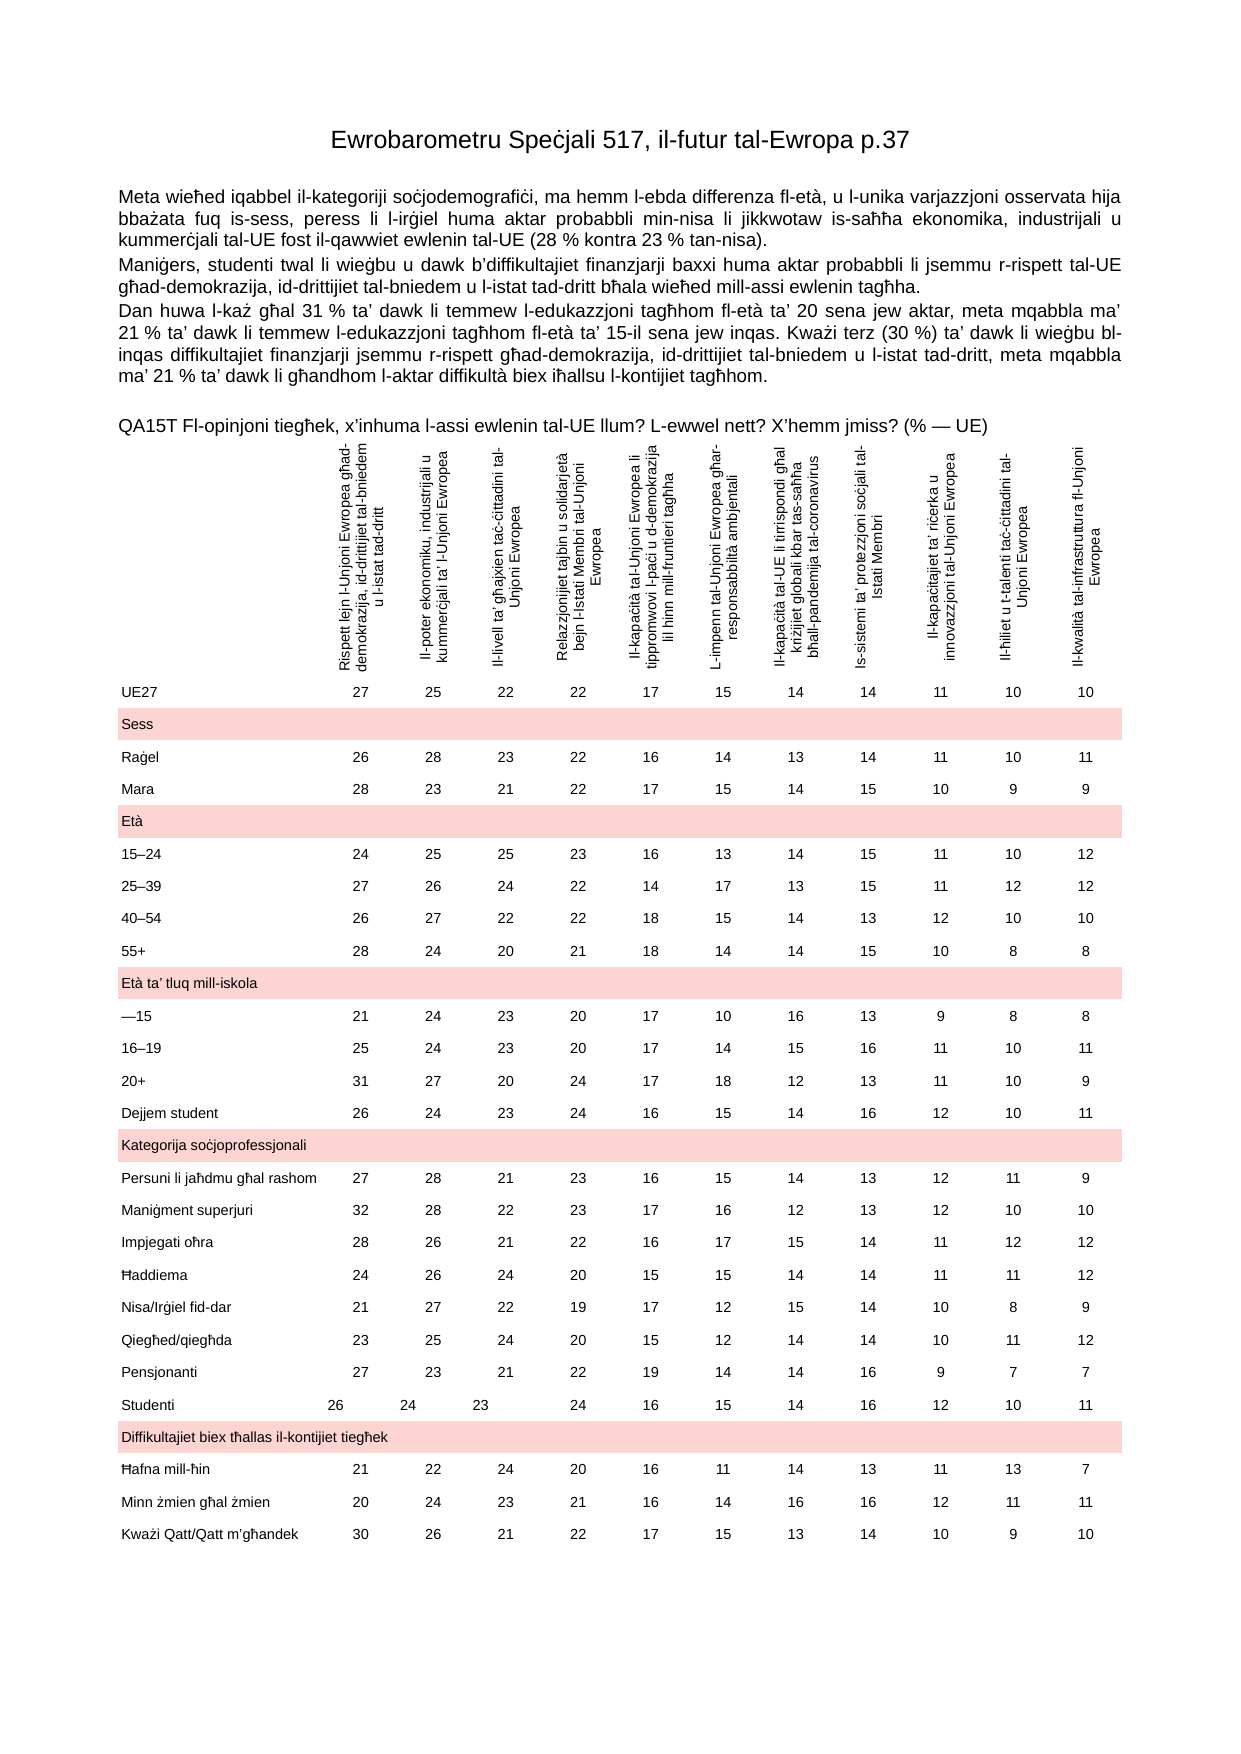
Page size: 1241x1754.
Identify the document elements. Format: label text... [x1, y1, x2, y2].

table_cell 14 [832, 740, 904, 773]
table_cell 24 [397, 1097, 469, 1129]
table_cell 11 [904, 1453, 977, 1486]
table_cell Raġel [118, 740, 324, 773]
table_cell 9 [904, 1000, 977, 1032]
table_cell 24 [542, 1064, 614, 1097]
table_cell 14 [759, 1324, 832, 1356]
table_cell 16 [832, 1097, 904, 1129]
table_cell 20 [469, 1064, 542, 1097]
table_cell 10 [977, 1032, 1049, 1064]
text Dan huwa l-każ għal 31 % ta’ dawk li temmew l-edukazzjoni tagħhom fl-età ta’ 20 sena jew aktar, meta mqabbla ma’ 21 % ta’ dawk li temmew l-edukazzjoni tagħhom fl-età ta’ 15-il sena jew inqas. Kważi terz (30 %) ta’ dawk li wieġbu bl-inqas diffikultajiet finanzjarji jsemmu r-rispett għad-demokrazija, id-drittijiet tal-bniedem u l-istat tad-dritt, meta mqabbla ma’ 21 % ta’ dawk li għandhom l-aktar diffikultà biex iħallsu l-kontijiet tagħhom. [118, 300, 1122, 387]
table_cell 27 [397, 903, 469, 935]
table_cell 24 [469, 1453, 542, 1486]
table_cell [1049, 967, 1122, 999]
table_cell 27 [324, 1356, 397, 1388]
table_cell 24 [542, 1388, 614, 1421]
table_cell 12 [1049, 838, 1122, 870]
table_cell 27 [397, 1291, 469, 1323]
table_cell 18 [614, 903, 687, 935]
table_cell 10 [904, 773, 977, 805]
table_cell 11 [977, 1486, 1049, 1518]
table_cell 15 [832, 935, 904, 967]
table_cell 26 [324, 903, 397, 935]
table_cell 13 [832, 1194, 904, 1226]
table_cell 28 [324, 773, 397, 805]
table_cell 26 [397, 1259, 469, 1291]
table_cell 9 [977, 1518, 1049, 1550]
table_cell 13 [759, 740, 832, 773]
table_cell 13 [832, 903, 904, 935]
table_cell 9 [1049, 1291, 1122, 1323]
table_cell [1049, 1129, 1122, 1162]
table_cell 28 [324, 935, 397, 967]
table_cell 25 [469, 838, 542, 870]
table_cell [687, 805, 759, 838]
table_cell 10 [977, 1064, 1049, 1097]
table_cell 16 [614, 1453, 687, 1486]
table_header Il-poter ekonomiku, industrijali u kummerċjali ta’ l-Unjoni Ewropea [397, 439, 469, 676]
table_cell 15 [832, 838, 904, 870]
table_cell 17 [614, 1291, 687, 1323]
table_cell [614, 1129, 687, 1162]
table_cell 16 [614, 1097, 687, 1129]
table_cell 13 [759, 1518, 832, 1550]
table_cell 14 [759, 1097, 832, 1129]
table_cell 24 [469, 870, 542, 902]
table_cell 23 [469, 1032, 542, 1064]
table_cell 27 [397, 1064, 469, 1097]
table_cell 19 [614, 1356, 687, 1388]
table_cell 8 [977, 935, 1049, 967]
table_cell 10 [904, 1291, 977, 1323]
table_cell 11 [904, 870, 977, 902]
table_cell 15 [687, 903, 759, 935]
table_cell 9 [904, 1356, 977, 1388]
table_cell 40–54 [118, 903, 324, 935]
table_cell 14 [832, 1324, 904, 1356]
table_cell 17 [687, 870, 759, 902]
table_cell 10 [904, 1518, 977, 1550]
table_cell 28 [397, 740, 469, 773]
table_cell 10 [687, 1000, 759, 1032]
table_cell 28 [324, 1226, 397, 1259]
table_cell 11 [1049, 1097, 1122, 1129]
table_cell Mara [118, 773, 324, 805]
table_cell 8 [977, 1291, 1049, 1323]
table_cell 10 [977, 838, 1049, 870]
table_cell 11 [904, 1259, 977, 1291]
table_cell 22 [397, 1453, 469, 1486]
table_cell 23 [469, 1388, 542, 1421]
table_cell [687, 708, 759, 740]
table_cell 13 [832, 1064, 904, 1097]
table_cell 7 [1049, 1356, 1122, 1388]
table_cell Ħafna mill-ħin [118, 1453, 324, 1486]
table_cell Diffikultajiet biex tħallas il-kontijiet tiegħek [118, 1421, 542, 1453]
table_cell 16 [832, 1032, 904, 1064]
table_cell 27 [324, 676, 397, 708]
table_cell 12 [1049, 1324, 1122, 1356]
table_cell 11 [977, 1259, 1049, 1291]
table_cell 10 [904, 935, 977, 967]
table_cell 15 [687, 1097, 759, 1129]
table_cell [904, 1129, 977, 1162]
table_cell 21 [469, 1226, 542, 1259]
table_cell 10 [977, 1388, 1049, 1421]
table_cell 9 [1049, 1064, 1122, 1097]
table_cell 13 [759, 870, 832, 902]
table_cell 14 [687, 1032, 759, 1064]
table_cell Kategorija soċjoprofessjonali [118, 1129, 542, 1162]
table_cell 22 [469, 676, 542, 708]
text Meta wieħed iqabbel il-kategoriji soċjodemografiċi, ma hemm l-ebda differenza fl-età, u l-unika varjazzjoni osservata hija bbażata fuq is-sess, peress li l-irġiel huma aktar probabbli min-nisa li jikkwotaw is-saħħa ekonomika, industrijali u kummerċjali tal-UE fost il-qawwiet ewlenin tal-UE (28 % kontra 23 % tan-nisa). [118, 186, 1122, 251]
table_cell [759, 805, 832, 838]
table_cell 24 [397, 935, 469, 967]
table_cell 21 [469, 1518, 542, 1550]
text Maniġers, studenti twal li wieġbu u dawk b’diffikultajiet finanzjarji baxxi huma aktar probabbli li jsemmu r-rispett tal-UE għad-demokrazija, id-drittijiet tal-bniedem u l-istat tad-dritt bħala wieħed mill-assi ewlenin tagħha. [118, 254, 1122, 297]
table_header Il-ħiliet u t-talenti taċ-ċittadini tal-Unjoni Ewropea [977, 439, 1049, 676]
table_cell 24 [469, 1259, 542, 1291]
table_cell 17 [614, 1000, 687, 1032]
table_cell 25–39 [118, 870, 324, 902]
table_cell 16 [832, 1486, 904, 1518]
table_cell 15 [687, 1388, 759, 1421]
table_cell 11 [687, 1453, 759, 1486]
table_cell 27 [324, 870, 397, 902]
table_cell 23 [469, 740, 542, 773]
table_cell [977, 1421, 1049, 1453]
table_cell 14 [759, 773, 832, 805]
table_cell 14 [832, 1259, 904, 1291]
table_cell Impjegati oħra [118, 1226, 324, 1259]
table_cell 8 [977, 1000, 1049, 1032]
table_cell 14 [759, 676, 832, 708]
table_cell 10 [977, 676, 1049, 708]
table_cell 9 [1049, 773, 1122, 805]
table_cell 13 [832, 1453, 904, 1486]
table_cell 11 [977, 1324, 1049, 1356]
table_cell 14 [687, 1356, 759, 1388]
table_header [118, 439, 324, 676]
table_cell 12 [904, 903, 977, 935]
table_cell 15 [614, 1324, 687, 1356]
table_cell 12 [904, 1388, 977, 1421]
table_cell 17 [614, 1064, 687, 1097]
table_cell [397, 708, 469, 740]
table_cell Nisa/Irġiel fid-dar [118, 1291, 324, 1323]
table_cell 20 [542, 1453, 614, 1486]
table_cell [832, 805, 904, 838]
table_cell 24 [542, 1097, 614, 1129]
table_cell 8 [1049, 1000, 1122, 1032]
table_cell 28 [397, 1194, 469, 1226]
table_cell 22 [542, 1226, 614, 1259]
table_cell 17 [687, 1226, 759, 1259]
table_cell [832, 1129, 904, 1162]
table_cell 16 [614, 838, 687, 870]
table_cell 24 [324, 838, 397, 870]
table_cell 25 [397, 838, 469, 870]
table_cell Minn żmien għal żmien [118, 1486, 324, 1518]
table_cell Sess [118, 708, 324, 740]
table_cell 30 [324, 1518, 397, 1550]
table_header L-impenn tal-Unjoni Ewropea għar-responsabbiltà ambjentali [687, 439, 759, 676]
table_cell 23 [324, 1324, 397, 1356]
table_cell 24 [397, 1000, 469, 1032]
table_cell 20 [469, 935, 542, 967]
table_cell [614, 967, 687, 999]
table_cell 15 [687, 1162, 759, 1194]
table_cell 25 [397, 676, 469, 708]
table_cell 16 [614, 1388, 687, 1421]
table_cell 12 [904, 1097, 977, 1129]
table_cell [759, 1421, 832, 1453]
table_cell 22 [542, 676, 614, 708]
table_cell 20 [542, 1324, 614, 1356]
table_cell 13 [977, 1453, 1049, 1486]
table_cell 15 [759, 1226, 832, 1259]
table_cell 21 [469, 773, 542, 805]
table_cell [614, 708, 687, 740]
table_cell [977, 1129, 1049, 1162]
table_cell [759, 1129, 832, 1162]
table_cell 9 [1049, 1162, 1122, 1194]
table_cell 14 [759, 903, 832, 935]
table_cell 14 [687, 1486, 759, 1518]
table_cell 12 [904, 1162, 977, 1194]
table_cell 26 [324, 740, 397, 773]
table_cell 26 [324, 1388, 397, 1421]
table_cell 11 [1049, 1388, 1122, 1421]
table_cell [397, 805, 469, 838]
table_cell 15–24 [118, 838, 324, 870]
table_cell 7 [1049, 1453, 1122, 1486]
table_cell 14 [759, 1388, 832, 1421]
table_cell 15 [832, 870, 904, 902]
table_cell [1049, 708, 1122, 740]
table_cell 28 [397, 1162, 469, 1194]
table_cell 23 [542, 1194, 614, 1226]
table_cell 10 [977, 740, 1049, 773]
table_cell Dejjem student [118, 1097, 324, 1129]
table_cell 22 [542, 903, 614, 935]
table_cell [614, 805, 687, 838]
table_header Is-sistemi ta’ protezzjoni soċjali tal-Istati Membri [832, 439, 904, 676]
table_cell 19 [542, 1291, 614, 1323]
table_cell 21 [542, 935, 614, 967]
table_cell [324, 805, 397, 838]
table_cell 10 [977, 903, 1049, 935]
table_cell [542, 1129, 614, 1162]
table_cell 15 [614, 1259, 687, 1291]
table_header Relazzjonijiet tajbin u solidarjetà bejn l-Istati Membri tal-Unjoni Ewropea [542, 439, 614, 676]
table_cell 14 [832, 1291, 904, 1323]
table_cell [542, 805, 614, 838]
table_cell 15 [759, 1291, 832, 1323]
table_cell 14 [832, 1518, 904, 1550]
table_cell 24 [469, 1324, 542, 1356]
table_cell 15 [687, 1259, 759, 1291]
table_cell 27 [324, 1162, 397, 1194]
table_cell 13 [832, 1162, 904, 1194]
table_cell 15 [687, 773, 759, 805]
table_cell 13 [832, 1000, 904, 1032]
table_cell 14 [614, 870, 687, 902]
table_cell 10 [1049, 1194, 1122, 1226]
table_cell 22 [542, 870, 614, 902]
table_cell 12 [759, 1194, 832, 1226]
table_cell 17 [614, 1194, 687, 1226]
table_cell 10 [1049, 1518, 1122, 1550]
table_cell 16 [759, 1486, 832, 1518]
table_cell [759, 967, 832, 999]
table_cell 16 [614, 1226, 687, 1259]
table_cell 20 [542, 1259, 614, 1291]
table_cell 14 [832, 1226, 904, 1259]
table_cell [469, 805, 542, 838]
table_cell 14 [759, 935, 832, 967]
table_cell 23 [469, 1486, 542, 1518]
table_cell 21 [469, 1356, 542, 1388]
table_cell Studenti [118, 1388, 324, 1421]
table_cell 23 [542, 838, 614, 870]
table_cell 14 [759, 1162, 832, 1194]
table_cell Ħaddiema [118, 1259, 324, 1291]
table_cell 11 [904, 838, 977, 870]
table_cell 15 [687, 1518, 759, 1550]
table_cell 16 [832, 1388, 904, 1421]
table_cell 17 [614, 676, 687, 708]
table_cell 20 [542, 1000, 614, 1032]
table_cell 16 [614, 1162, 687, 1194]
table_cell [1049, 805, 1122, 838]
table_cell 14 [759, 1259, 832, 1291]
table_cell 12 [904, 1194, 977, 1226]
table_cell 12 [977, 1226, 1049, 1259]
table_cell 18 [614, 935, 687, 967]
table_header Il-livell ta’ għajxien taċ-ċittadini tal-Unjoni Ewropea [469, 439, 542, 676]
table_cell —15 [118, 1000, 324, 1032]
table_cell [977, 708, 1049, 740]
table_cell 11 [904, 740, 977, 773]
table_cell 21 [469, 1162, 542, 1194]
table_cell 22 [542, 740, 614, 773]
table_cell 20+ [118, 1064, 324, 1097]
table_cell 26 [397, 870, 469, 902]
table_cell 9 [977, 773, 1049, 805]
table_cell 26 [324, 1097, 397, 1129]
table_cell [904, 805, 977, 838]
table_cell 22 [469, 1291, 542, 1323]
table_cell 16–19 [118, 1032, 324, 1064]
table_cell 11 [1049, 740, 1122, 773]
table_cell [542, 1421, 614, 1453]
table_cell 10 [904, 1324, 977, 1356]
table_cell 11 [977, 1162, 1049, 1194]
table_cell [542, 708, 614, 740]
table_cell 7 [977, 1356, 1049, 1388]
table_cell 12 [1049, 1226, 1122, 1259]
table_cell 24 [397, 1388, 469, 1421]
table_cell [759, 708, 832, 740]
table_cell 16 [759, 1000, 832, 1032]
table_header Rispett lejn l-Unjoni Ewropea għad-demokrazija, id-drittijiet tal-bniedem u l-istat tad-dritt [324, 439, 397, 676]
table_cell [832, 967, 904, 999]
table_cell 25 [324, 1032, 397, 1064]
table_cell 12 [687, 1291, 759, 1323]
table_cell 26 [397, 1226, 469, 1259]
table_cell 22 [542, 1518, 614, 1550]
table_cell 55+ [118, 935, 324, 967]
table_cell [832, 1421, 904, 1453]
table_cell 21 [324, 1453, 397, 1486]
table_cell 23 [542, 1162, 614, 1194]
table_cell 12 [977, 870, 1049, 902]
table_cell 22 [469, 903, 542, 935]
table_cell [904, 1421, 977, 1453]
table_cell 12 [687, 1324, 759, 1356]
table_cell 10 [977, 1097, 1049, 1129]
table_cell 10 [977, 1194, 1049, 1226]
table_cell 13 [687, 838, 759, 870]
table_cell 22 [542, 773, 614, 805]
table_cell [832, 708, 904, 740]
table_cell [977, 967, 1049, 999]
table_cell 15 [759, 1032, 832, 1064]
table_cell 11 [1049, 1486, 1122, 1518]
table_cell 26 [397, 1518, 469, 1550]
table_cell Pensjonanti [118, 1356, 324, 1388]
table_cell 11 [904, 1064, 977, 1097]
table_cell 22 [542, 1356, 614, 1388]
table_cell [1049, 1421, 1122, 1453]
table_cell Età [118, 805, 324, 838]
table_cell 17 [614, 1518, 687, 1550]
table_cell [542, 967, 614, 999]
table_cell [614, 1421, 687, 1453]
table_cell 17 [614, 1032, 687, 1064]
table_cell 23 [469, 1000, 542, 1032]
table_cell 14 [687, 935, 759, 967]
table_cell 16 [614, 740, 687, 773]
table_cell 15 [687, 676, 759, 708]
table_cell 24 [324, 1259, 397, 1291]
table_header Il-kapaċità tal-Unjoni Ewropea li tippromwovi l-paċi u d-demokrazija lil hinn mill-fruntieri tagħha [614, 439, 687, 676]
table_cell 14 [759, 1453, 832, 1486]
table_cell 15 [832, 773, 904, 805]
text QA15T Fl-opinjoni tiegħek, x’inhuma l-assi ewlenin tal-UE llum? L-ewwel nett? X’hemm jmiss? (% — UE) [118, 414, 1122, 436]
table_cell 11 [904, 1226, 977, 1259]
table_cell 16 [614, 1486, 687, 1518]
table_cell 12 [759, 1064, 832, 1097]
table_header Il-kapaċità tal-UE li tirrispondi għal kriżijiet globali kbar tas-saħħa bħall-pandemija tal-coronavirus [759, 439, 832, 676]
table_cell [904, 708, 977, 740]
table_cell 14 [759, 1356, 832, 1388]
table_cell 20 [542, 1032, 614, 1064]
table_cell UE27 [118, 676, 324, 708]
table_cell 16 [832, 1356, 904, 1388]
table_cell 23 [397, 773, 469, 805]
table_cell Kważi Qatt/Qatt m’għandek [118, 1518, 324, 1550]
table_cell 16 [687, 1194, 759, 1226]
table_cell 11 [904, 676, 977, 708]
table_cell 20 [324, 1486, 397, 1518]
table_cell [324, 708, 397, 740]
table_cell 12 [1049, 870, 1122, 902]
table_cell [977, 805, 1049, 838]
table_cell 21 [324, 1291, 397, 1323]
table_cell 21 [542, 1486, 614, 1518]
table_cell 14 [687, 740, 759, 773]
table_cell [687, 1129, 759, 1162]
table_cell 18 [687, 1064, 759, 1097]
table_cell 24 [397, 1032, 469, 1064]
table_cell 22 [469, 1194, 542, 1226]
table_cell 14 [759, 838, 832, 870]
table_cell 17 [614, 773, 687, 805]
table_cell [469, 708, 542, 740]
table_cell 14 [832, 676, 904, 708]
table_cell [687, 967, 759, 999]
table_cell [904, 967, 977, 999]
table_cell 8 [1049, 935, 1122, 967]
table_cell 11 [904, 1032, 977, 1064]
table_header Il-kwalità tal-infrastruttura fl-Unjoni Ewropea [1049, 439, 1122, 676]
table_cell 23 [397, 1356, 469, 1388]
table_cell Persuni li jaħdmu għal rashom [118, 1162, 324, 1194]
table_cell 23 [469, 1097, 542, 1129]
table_cell Maniġment superjuri [118, 1194, 324, 1226]
table_cell 21 [324, 1000, 397, 1032]
table_cell 12 [1049, 1259, 1122, 1291]
table_cell 25 [397, 1324, 469, 1356]
table_cell [687, 1421, 759, 1453]
table_cell 24 [397, 1486, 469, 1518]
table_cell Età ta’ tluq mill-iskola [118, 967, 542, 999]
table_cell 12 [904, 1486, 977, 1518]
table_cell 11 [1049, 1032, 1122, 1064]
table_cell 31 [324, 1064, 397, 1097]
table_cell 10 [1049, 903, 1122, 935]
table_cell 10 [1049, 676, 1122, 708]
table_cell 32 [324, 1194, 397, 1226]
table_header Il-kapaċitajiet ta’ riċerka u innovazzjoni tal-Unjoni Ewropea [904, 439, 977, 676]
table_cell Qiegħed/qiegħda [118, 1324, 324, 1356]
